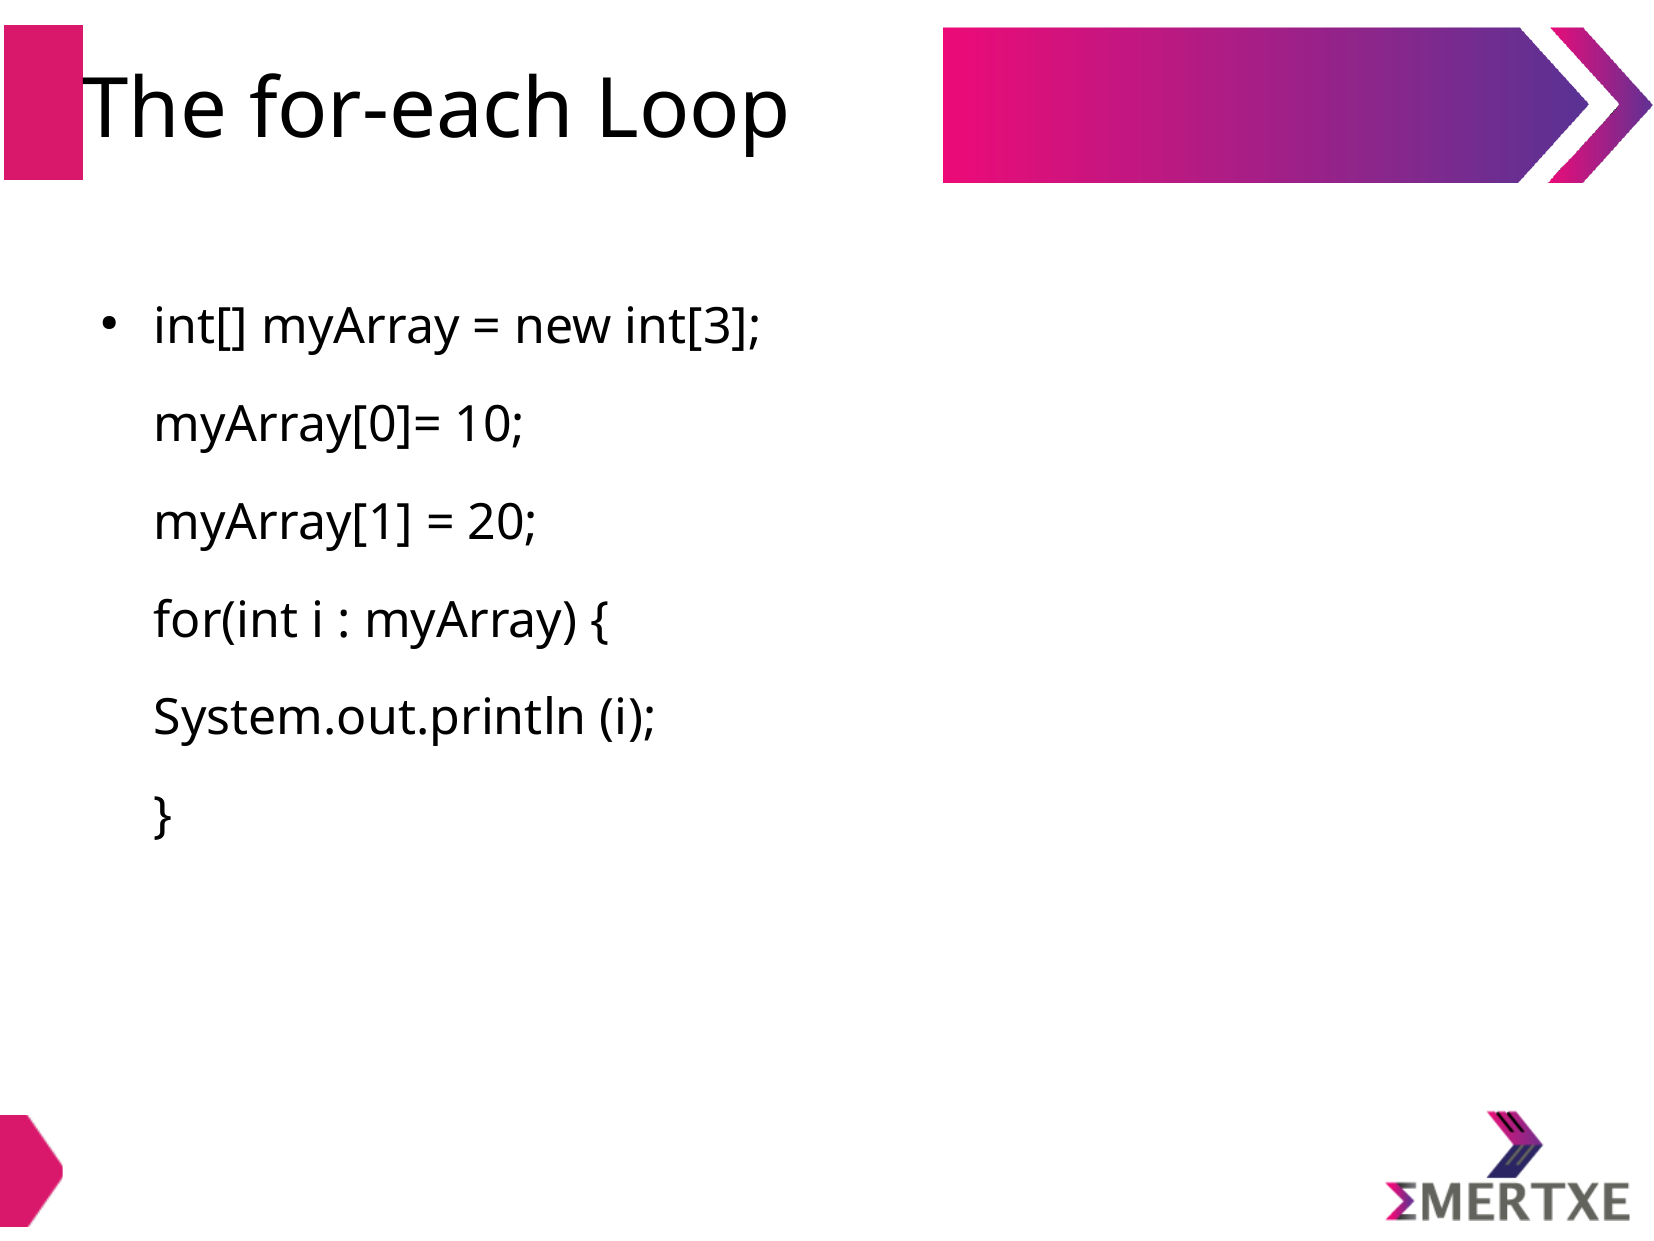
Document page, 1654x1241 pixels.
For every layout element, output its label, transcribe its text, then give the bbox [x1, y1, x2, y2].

title The for-each Loop [82, 2, 1571, 210]
picture [1571, 27, 1653, 183]
list int[] myArray = new int[3]; myArray[0]= 10; myArray[1] = 20; for(int i : myArray) { System.out.println (i); } [82, 290, 1571, 1010]
picture [1385, 1107, 1631, 1221]
